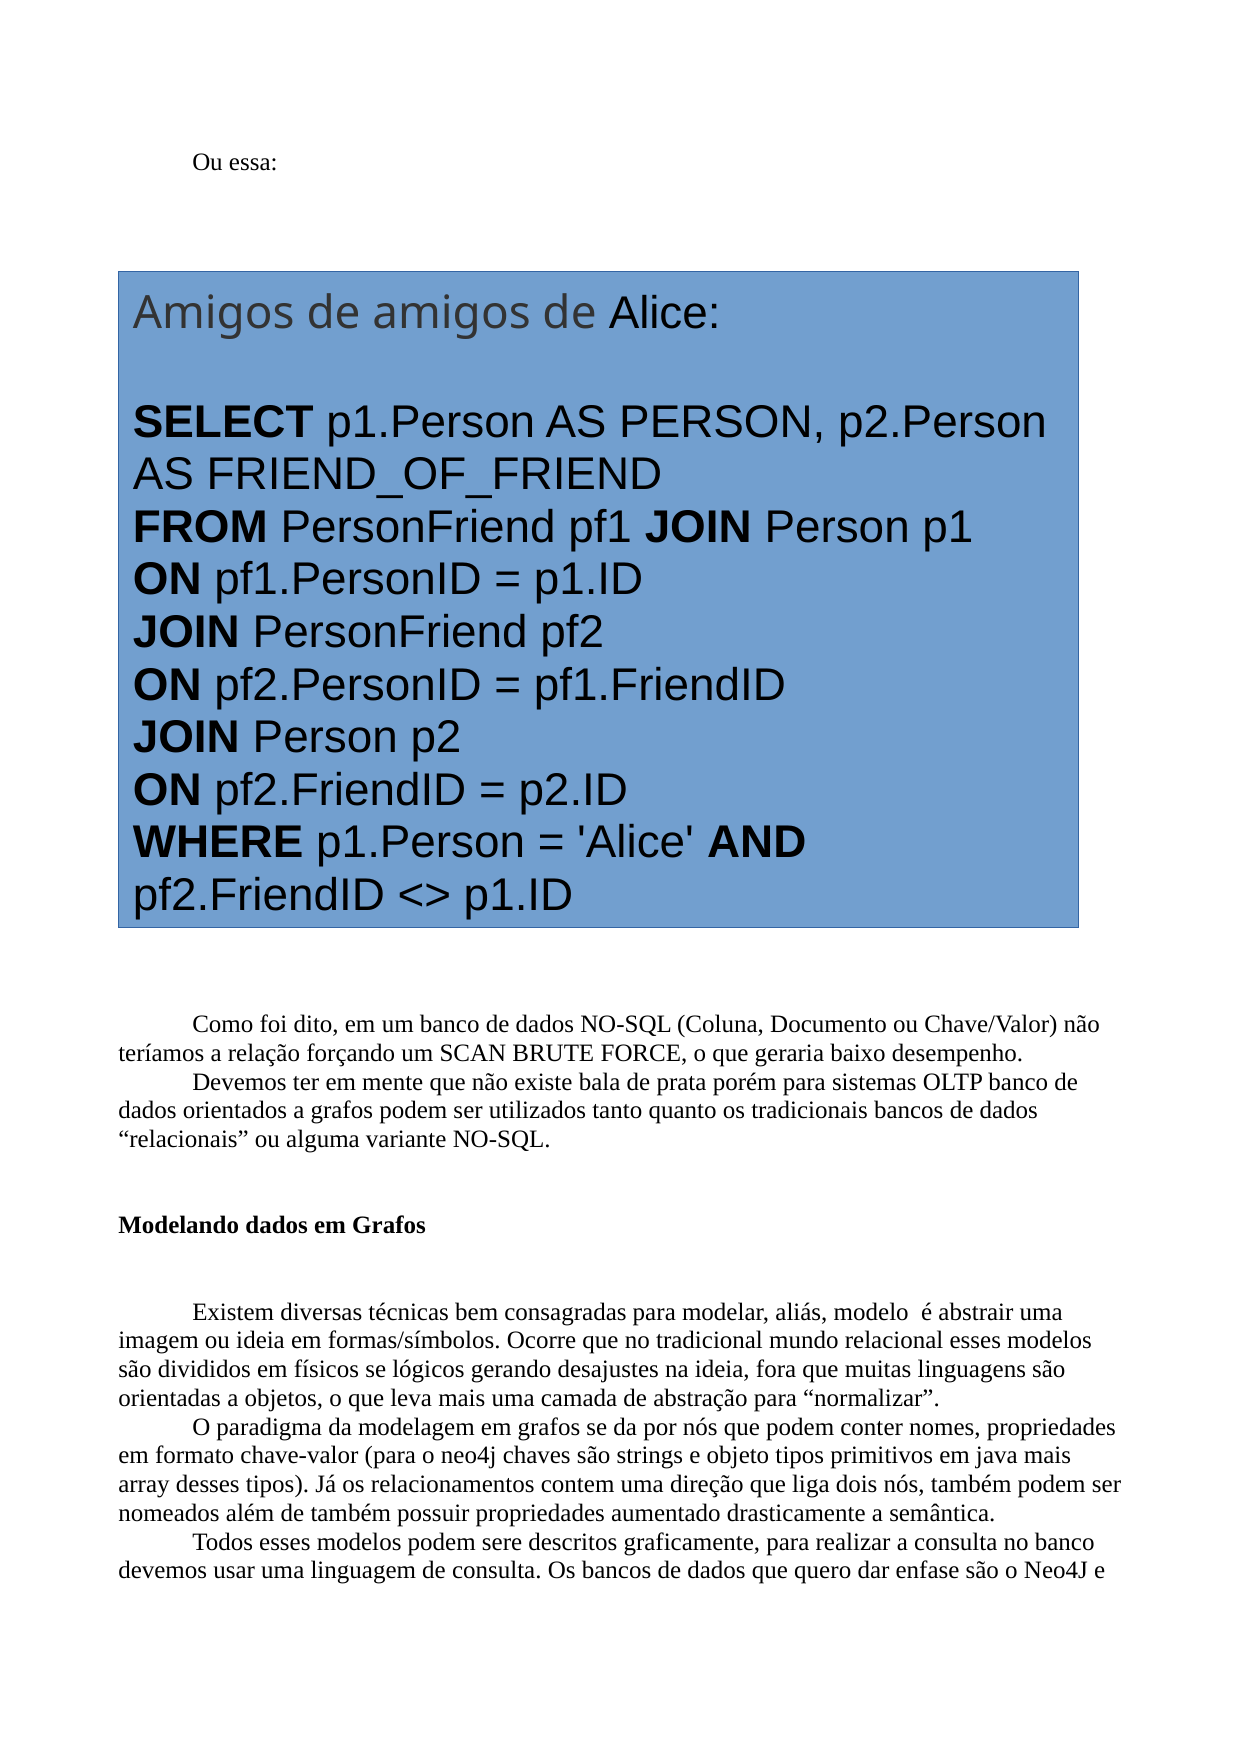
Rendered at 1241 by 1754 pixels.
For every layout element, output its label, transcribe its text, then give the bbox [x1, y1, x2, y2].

text O paradigma da modelagem em grafos se da por nós que podem conter nomes, propriedades em formato chave-valor (para o neo4j chaves são strings e objeto tipos primitivos em java mais array desses tipos). Já os relacionamentos contem uma direção que liga dois nós, também podem ser nomeados além de também possuir propriedades aumentado drasticamente a semântica. [118, 1412, 1122, 1527]
text Modelando dados em Grafos [118, 1211, 1122, 1239]
text Devemos ter em mente que não existe bala de prata porém para sistemas OLTP banco de dados orientados a grafos podem ser utilizados tanto quanto os tradicionais bancos de dados “relacionais” ou alguma variante NO-SQL. [118, 1067, 1122, 1153]
text Ou essa: [118, 147, 1122, 176]
text Todos esses modelos podem sere descritos graficamente, para realizar a consulta no banco devemos usar uma linguagem de consulta. Os bancos de dados que quero dar enfase são o Neo4J e [118, 1527, 1122, 1584]
text Como foi dito, em um banco de dados NO-SQL (Coluna, Documento ou Chave/Valor) não teríamos a relação forçando um SCAN BRUTE FORCE, o que geraria baixo desempenho. [118, 1009, 1122, 1067]
text Existem diversas técnicas bem consagradas para modelar, aliás, modelo é abstrair uma imagem ou ideia em formas/símbolos. Ocorre que no tradicional mundo relacional esses modelos são divididos em físicos se lógicos gerando desajustes na ideia, fora que muitas linguagens são orientadas a objetos, o que leva mais uma camada de abstração para “normalizar”. [118, 1297, 1122, 1412]
